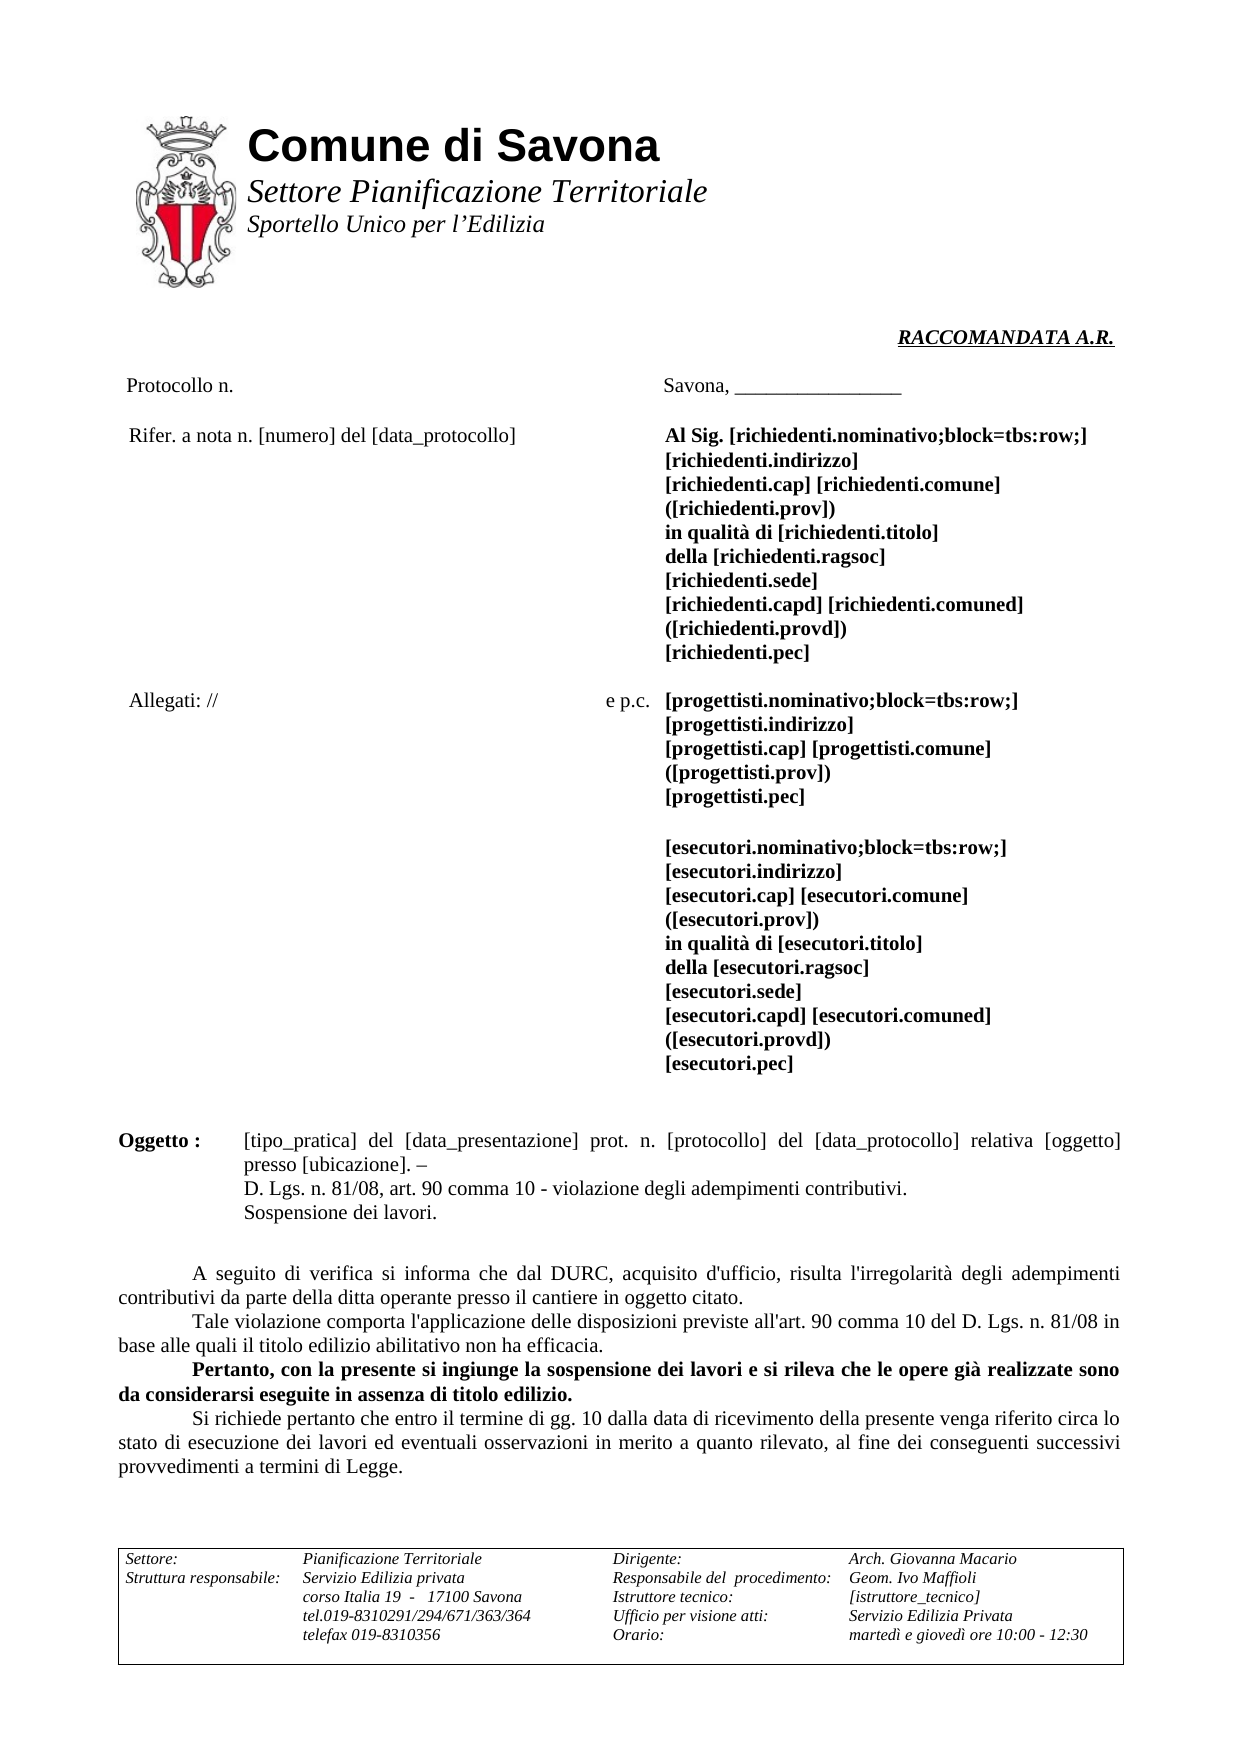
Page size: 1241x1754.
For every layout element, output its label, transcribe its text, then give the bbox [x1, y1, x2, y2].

text Tale violazione comporta l'applicazione delle disposizioni previste all'art. 90 comma 10 del D. Lgs. n. 81/08 in base alle quali il titolo edilizio abilitativo non ha efficacia. [118, 1309, 1122, 1357]
table_cell Protocollo n. [119, 373, 656, 397]
table_header [tipo_pratica] del [data_presentazione] prot. n. [protocollo] del [data_protocollo] relativa [oggetto] presso [ubicazione]. – D. Lgs. n. 81/08, art. 90 comma 10 - violazione degli adempimenti contributivi. Sospensione dei lavori. [236, 1128, 1129, 1224]
table_cell [esecutori.nominativo;block=tbs:row;] [esecutori.indirizzo] [esecutori.cap] [esecutori.comune] ([esecutori.prov]) in qualità di [esecutori.titolo] della [esecutori.ragsoc] [esecutori.sede] [esecutori.capd] [esecutori.comuned] ([esecutori.provd]) [esecutori.pec] [658, 835, 1119, 1102]
table_cell Allegati: // [121, 688, 546, 835]
text Si richiede pertanto che entro il termine di gg. 10 dalla data di ricevimento della presente venga riferito circa lo stato di esecuzione dei lavori ed eventuali osservazioni in merito a quanto rilevato, al fine dei conseguenti successivi provvedimenti a termini di Legge. [118, 1406, 1122, 1478]
table_cell [progettisti.nominativo;block=tbs:row;] [progettisti.indirizzo] [progettisti.cap] [progettisti.comune] ([progettisti.prov]) [progettisti.pec] [658, 688, 1119, 835]
text A seguito di verifica si informa che dal DURC, acquisito d'ufficio, risulta l'irregolarità degli adempimenti contributivi da parte della ditta operante presso il cantiere in oggetto citato. [118, 1261, 1122, 1309]
table_header Rifer. a nota n. [numero] del [data_protocollo] [121, 424, 546, 688]
picture [136, 116, 237, 288]
table_header Oggetto : [111, 1128, 236, 1224]
table_cell [546, 835, 657, 1102]
table_cell e p.c. [546, 688, 657, 835]
table_header Al Sig. [richiedenti.nominativo;block=tbs:row;] [richiedenti.indirizzo] [richiedenti.cap] [richiedenti.comune] ([richiedenti.prov]) in qualità di [richiedenti.titolo] della [richiedenti.ragsoc] [richiedenti.sede] [richiedenti.capd] [richiedenti.comuned] ([richiedenti.provd]) [richiedenti.pec] [658, 424, 1119, 688]
table_cell Savona, ________________ [656, 373, 1123, 397]
table_cell [121, 835, 546, 1102]
table_header RACCOMANDATA A.R. [656, 325, 1123, 373]
text Pertanto, con la presente si ingiunge la sospensione dei lavori e si rileva che le opere già realizzate sono da considerarsi eseguite in assenza di titolo edilizio. [118, 1357, 1122, 1406]
table_header [546, 424, 657, 688]
table_header [119, 325, 656, 373]
